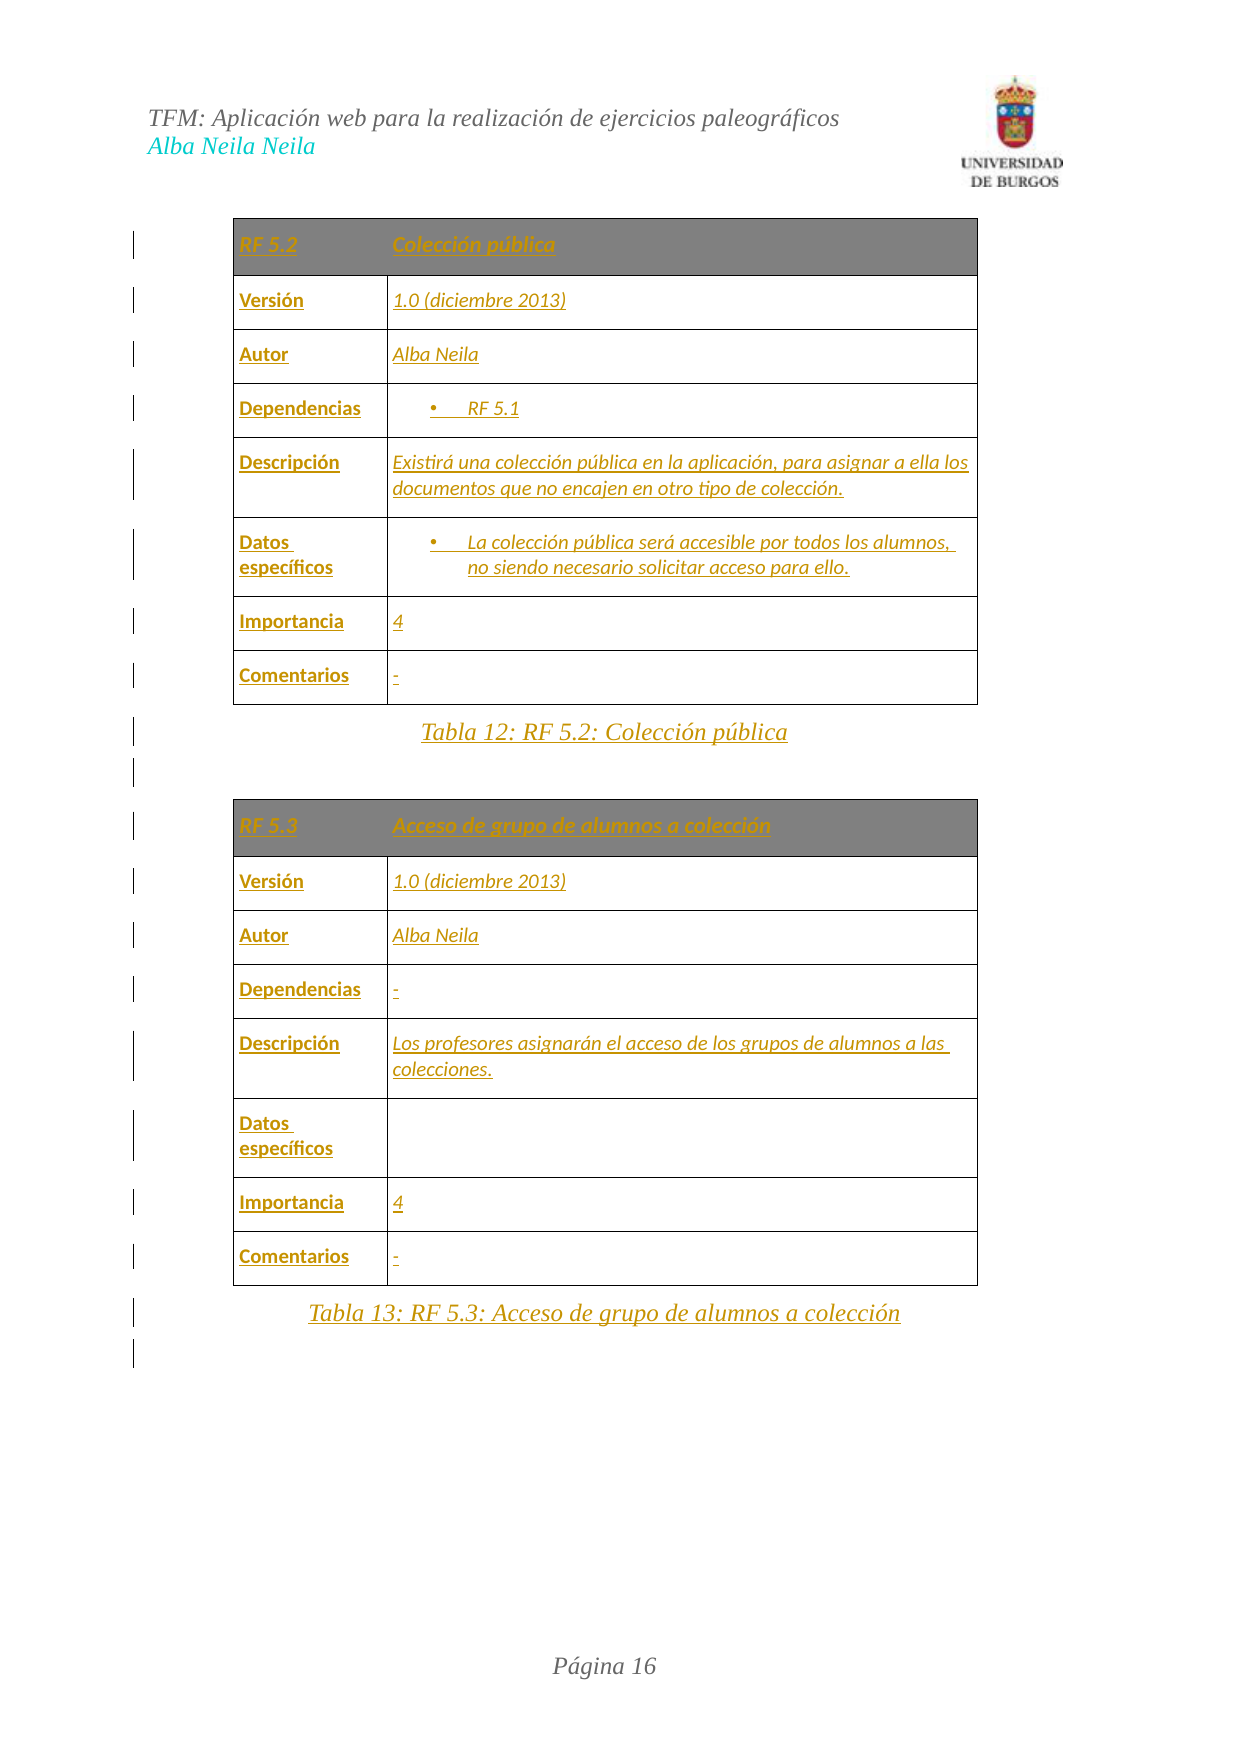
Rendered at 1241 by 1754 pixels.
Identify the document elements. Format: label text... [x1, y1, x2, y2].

table_cell Versión [234, 276, 387, 329]
table_header RF 5.3 [234, 800, 387, 856]
table_cell Dependencias [234, 965, 387, 1018]
table_cell [388, 1099, 977, 1177]
text Tabla 13: RF 5.3: Acceso de grupo de alumnos a colección [148, 1298, 1063, 1327]
table_cell Autor [234, 911, 387, 964]
table_cell 1.0 (diciembre 2013) [388, 857, 977, 910]
table_cell Descripción [234, 438, 387, 517]
table_cell Datos específicos [234, 518, 387, 596]
table_cell 4 [388, 597, 977, 650]
table_cell Datos específicos [234, 1099, 387, 1177]
table_cell Comentarios [234, 651, 387, 704]
table_cell Dependencias [234, 384, 387, 437]
table_header Colección pública [387, 219, 977, 275]
table_cell Existirá una colección pública en la aplicación, para asignar a ella los documentos que no encajen en otro tipo de colección. [388, 438, 977, 517]
table_cell - [388, 651, 977, 704]
table_cell Versión [234, 857, 387, 910]
table_cell RF 5.1 [388, 384, 977, 437]
table_header RF 5.2 [234, 219, 387, 275]
table_cell Los profesores asignarán el acceso de los grupos de alumnos a las colecciones. [388, 1019, 977, 1098]
table_cell Descripción [234, 1019, 387, 1098]
table_cell 1.0 (diciembre 2013) [388, 276, 977, 329]
picture [961, 75, 1063, 187]
table_cell Autor [234, 330, 387, 383]
table_cell Importancia [234, 1178, 387, 1231]
table_cell Importancia [234, 597, 387, 650]
table_cell La colección pública será accesible por todos los alumnos, no siendo necesario solicitar acceso para ello. [388, 518, 977, 596]
table_cell Alba Neila [388, 911, 977, 964]
text Tabla 12: RF 5.2: Colección pública [148, 717, 1063, 746]
table_cell - [388, 965, 977, 1018]
table_cell Alba Neila [388, 330, 977, 383]
table_header Acceso de grupo de alumnos a colección [387, 800, 977, 856]
table_cell 4 [388, 1178, 977, 1231]
table_cell - [388, 1232, 977, 1285]
table_cell Comentarios [234, 1232, 387, 1285]
